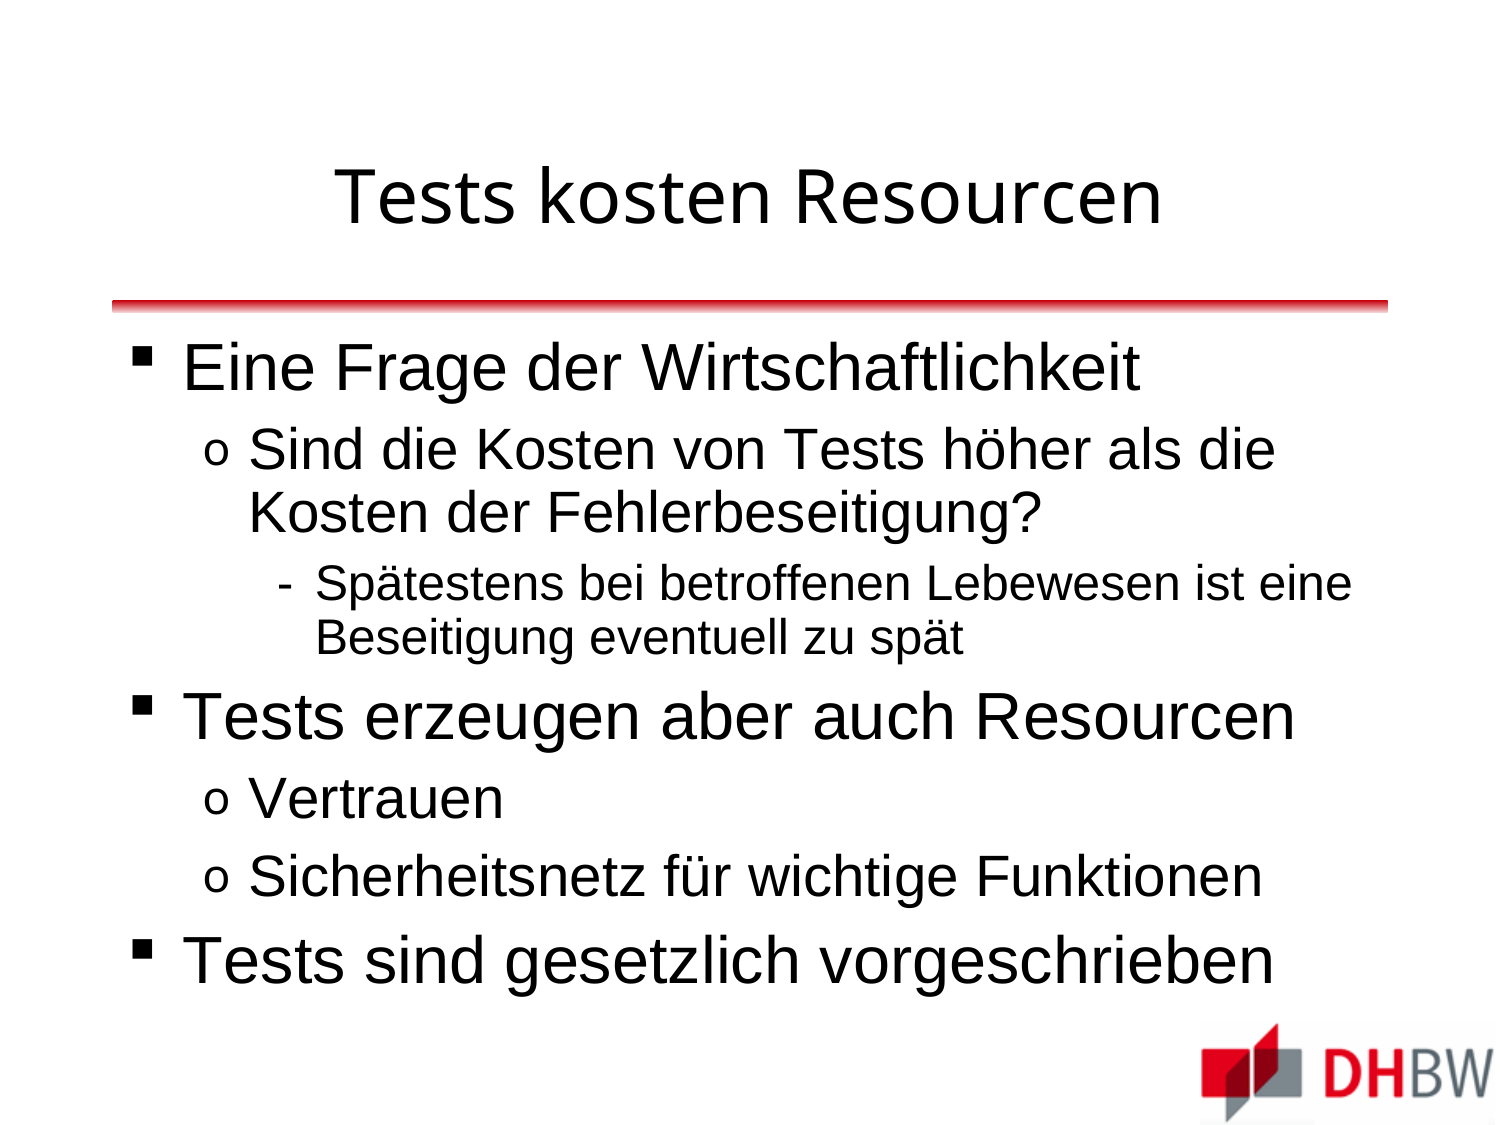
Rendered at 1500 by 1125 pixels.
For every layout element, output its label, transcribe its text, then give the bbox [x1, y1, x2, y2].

picture [1200, 1021, 1495, 1125]
list Eine Frage der Wirtschaftlichkeit Sind die Kosten von Tests höher als die Kosten der Fehlerbeseitigung? Spätestens bei betroffenen Lebewesen ist eine Beseitigung eventuell zu spät Tests erzeugen aber auch Resourcen Vertrauen Sicherheitsnetz für wichtige Funktionen Tests sind gesetzlich vorgeschrieben [112, 324, 1388, 1051]
title Tests kosten Resourcen [112, 99, 1388, 288]
